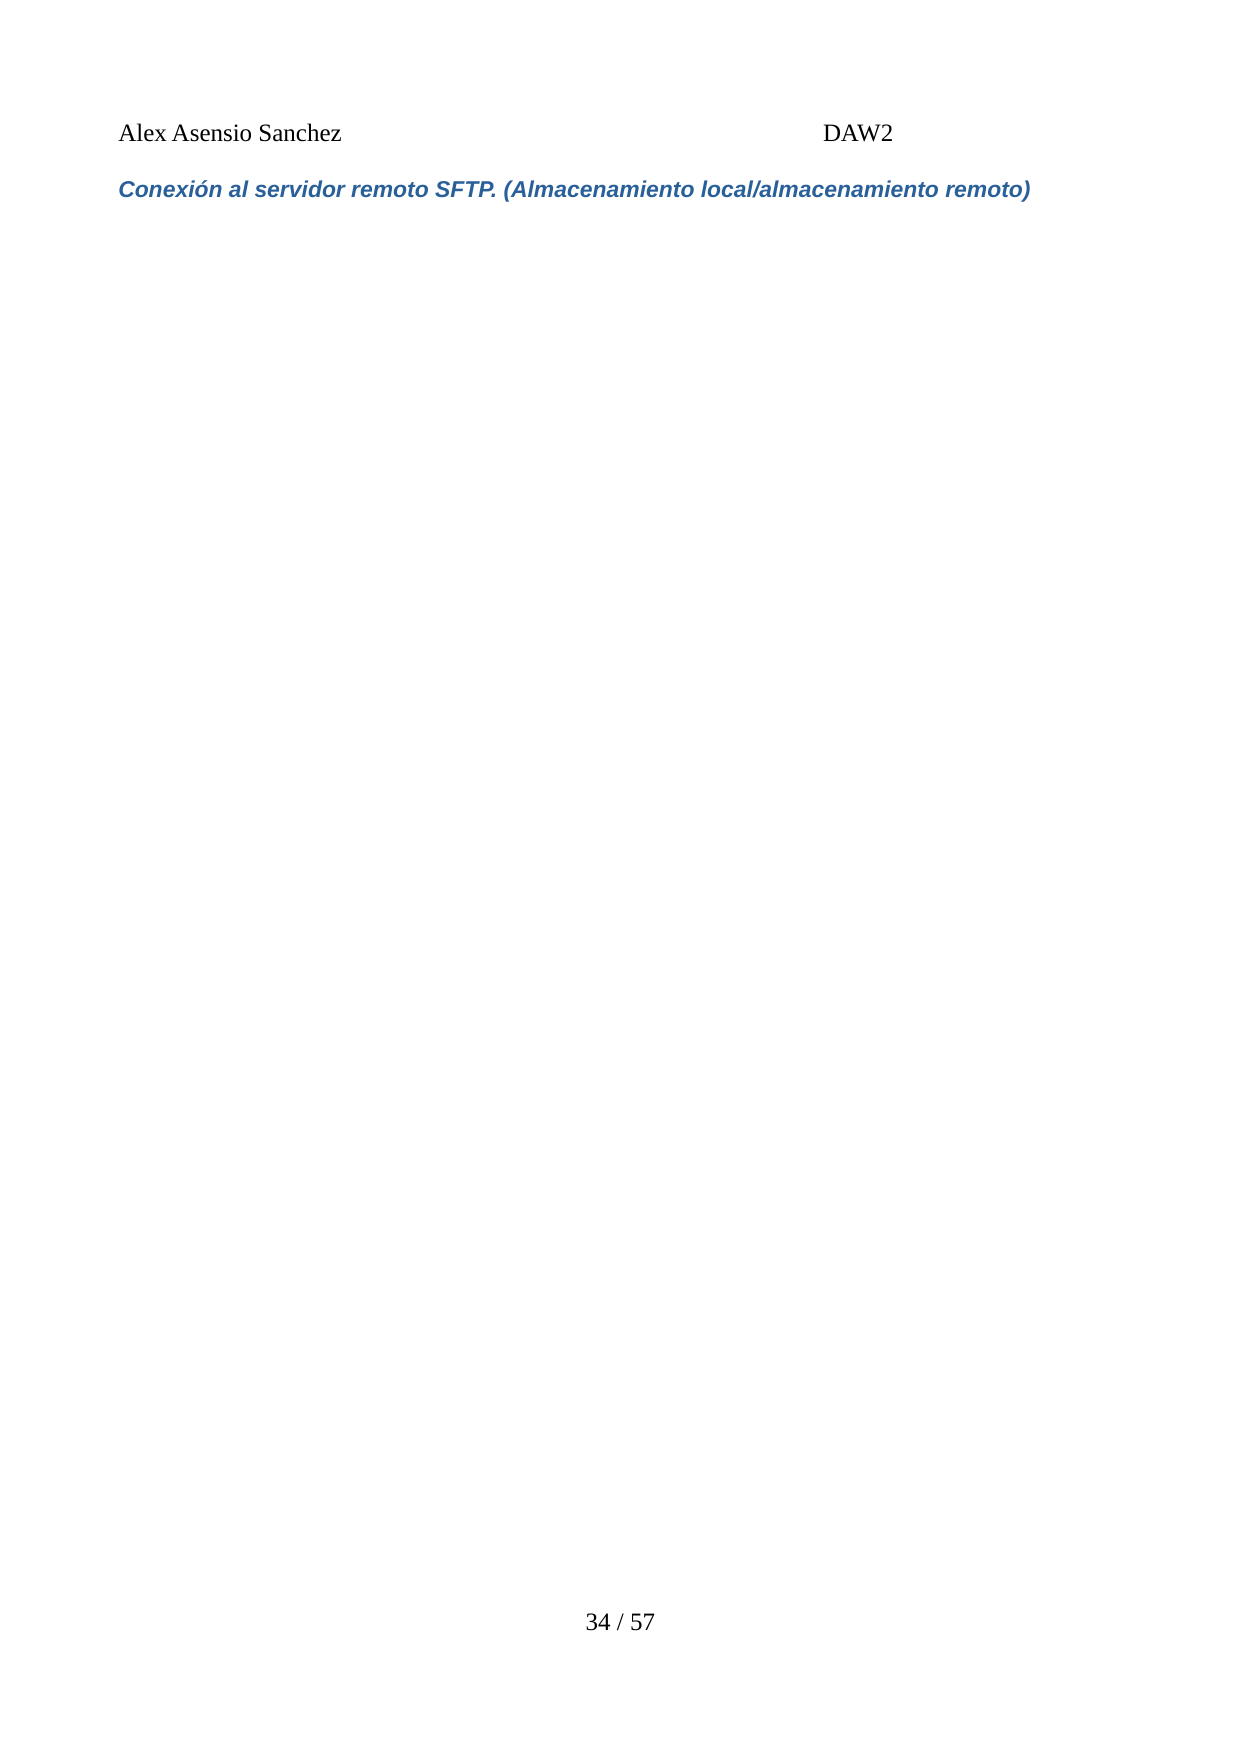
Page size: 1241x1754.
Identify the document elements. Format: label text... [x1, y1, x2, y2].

subtitle Conexión al servidor remoto SFTP. (Almacenamiento local/almacenamiento remoto) [118, 176, 1122, 203]
